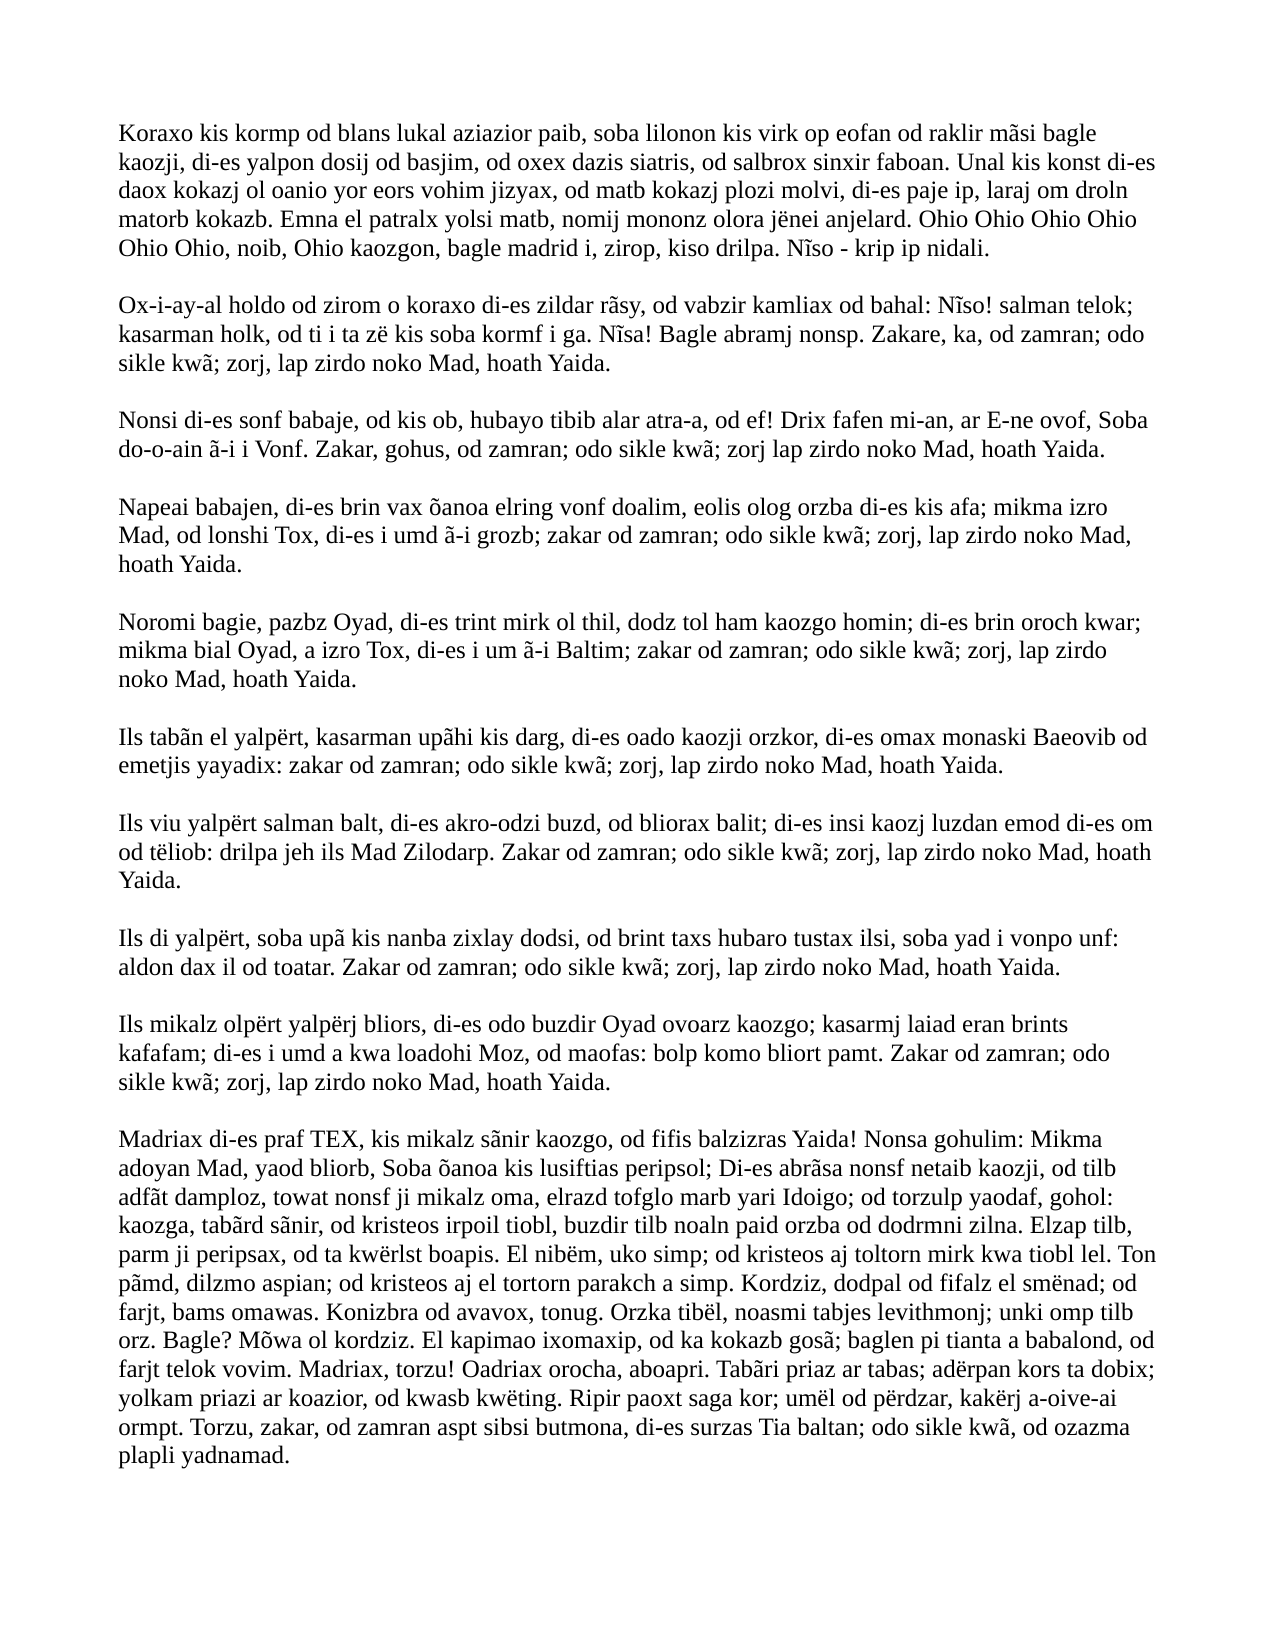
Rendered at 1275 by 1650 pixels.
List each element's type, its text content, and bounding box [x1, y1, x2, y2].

text Noromi bagie, pazbz Oyad, di-es trint mirk ol thil, dodz tol ham kaozgo homin; di-es brin oroch kwar; mikma bial Oyad, a izro Tox, di-es i um ã-i Baltim; zakar od zamran; odo sikle kwã; zorj, lap zirdo noko Mad, hoath Yaida. [118, 607, 1157, 693]
text Ils viu yalpërt salman balt, di-es akro-odzi buzd, od bliorax balit; di-es insi kaozj luzdan emod di-es om od tëliob: drilpa jeh ils Mad Zilodarp. Zakar od zamran; odo sikle kwã; zorj, lap zirdo noko Mad, hoath Yaida. [118, 808, 1157, 894]
text Ils di yalpërt, soba upã kis nanba zixlay dodsi, od brint taxs hubaro tustax ilsi, soba yad i vonpo unf: aldon dax il od toatar. Zakar od zamran; odo sikle kwã; zorj, lap zirdo noko Mad, hoath Yaida. [118, 923, 1157, 981]
text Koraxo kis kormp od blans lukal aziazior paib, soba lilonon kis virk op eofan od raklir mãsi bagle kaozji, di-es yalpon dosij od basjim, od oxex dazis siatris, od salbrox sinxir faboan. Unal kis konst di-es daox kokazj ol oanio yor eors vohim jizyax, od matb kokazj plozi molvi, di-es paje ip, laraj om droln matorb kokazb. Emna el patralx yolsi matb, nomij mononz olora jënei anjelard. Ohio Ohio Ohio Ohio Ohio Ohio, noib, Ohio kaozgon, bagle madrid i, zirop, kiso drilpa. Nĩso - krip ip nidali. [118, 118, 1157, 262]
text Napeai babajen, di-es brin vax õanoa elring vonf doalim, eolis olog orzba di-es kis afa; mikma izro Mad, od lonshi Tox, di-es i umd ã-i grozb; zakar od zamran; odo sikle kwã; zorj, lap zirdo noko Mad, hoath Yaida. [118, 492, 1157, 578]
text Ils tabãn el yalpërt, kasarman upãhi kis darg, di-es oado kaozji orzkor, di-es omax monaski Baeovib od emetjis yayadix: zakar od zamran; odo sikle kwã; zorj, lap zirdo noko Mad, hoath Yaida. [118, 722, 1157, 779]
text Madriax di-es praf TEX, kis mikalz sãnir kaozgo, od fifis balzizras Yaida! Nonsa gohulim: Mikma adoyan Mad, yaod bliorb, Soba õanoa kis lusiftias peripsol; Di-es abrãsa nonsf netaib kaozji, od tilb adfãt damploz, towat nonsf ji mikalz oma, elrazd tofglo marb yari Idoigo; od torzulp yaodaf, gohol: kaozga, tabãrd sãnir, od kristeos irpoil tiobl, buzdir tilb noaln paid orzba od dodrmni zilna. Elzap tilb, parm ji peripsax, od ta kwërlst boapis. El nibëm, uko simp; od kristeos aj toltorn mirk kwa tiobl lel. Ton pãmd, dilzmo aspian; od kristeos aj el tortorn parakch a simp. Kordziz, dodpal od fifalz el smënad; od farjt, bams omawas. Konizbra od avavox, tonug. Orzka tibël, noasmi tabjes levithmonj; unki omp tilb orz. Bagle? Mõwa ol kordziz. El kapimao ixomaxip, od ka kokazb gosã; baglen pi tianta a babalond, od farjt telok vovim. Madriax, torzu! Oadriax orocha, aboapri. Tabãri priaz ar tabas; adërpan kors ta dobix; yolkam priazi ar koazior, od kwasb kwëting. Ripir paoxt saga kor; umël od përdzar, kakërj a-oive-ai ormpt. Torzu, zakar, od zamran aspt sibsi butmona, di-es surzas Tia baltan; odo sikle kwã, od ozazma plapli yadnamad. [118, 1124, 1157, 1469]
text Ox-i-ay-al holdo od zirom o koraxo di-es zildar rãsy, od vabzir kamliax od bahal: Nĩso! salman telok; kasarman holk, od ti i ta zë kis soba kormf i ga. Nĩsa! Bagle abramj nonsp. Zakare, ka, od zamran; odo sikle kwã; zorj, lap zirdo noko Mad, hoath Yaida. [118, 291, 1157, 377]
text Nonsi di-es sonf babaje, od kis ob, hubayo tibib alar atra-a, od ef! Drix fafen mi-an, ar E-ne ovof, Soba do-o-ain ã-i i Vonf. Zakar, gohus, od zamran; odo sikle kwã; zorj lap zirdo noko Mad, hoath Yaida. [118, 406, 1157, 463]
text Ils mikalz olpërt yalpërj bliors, di-es odo buzdir Oyad ovoarz kaozgo; kasarmj laiad eran brints kafafam; di-es i umd a kwa loadohi Moz, od maofas: bolp komo bliort pamt. Zakar od zamran; odo sikle kwã; zorj, lap zirdo noko Mad, hoath Yaida. [118, 1009, 1157, 1096]
